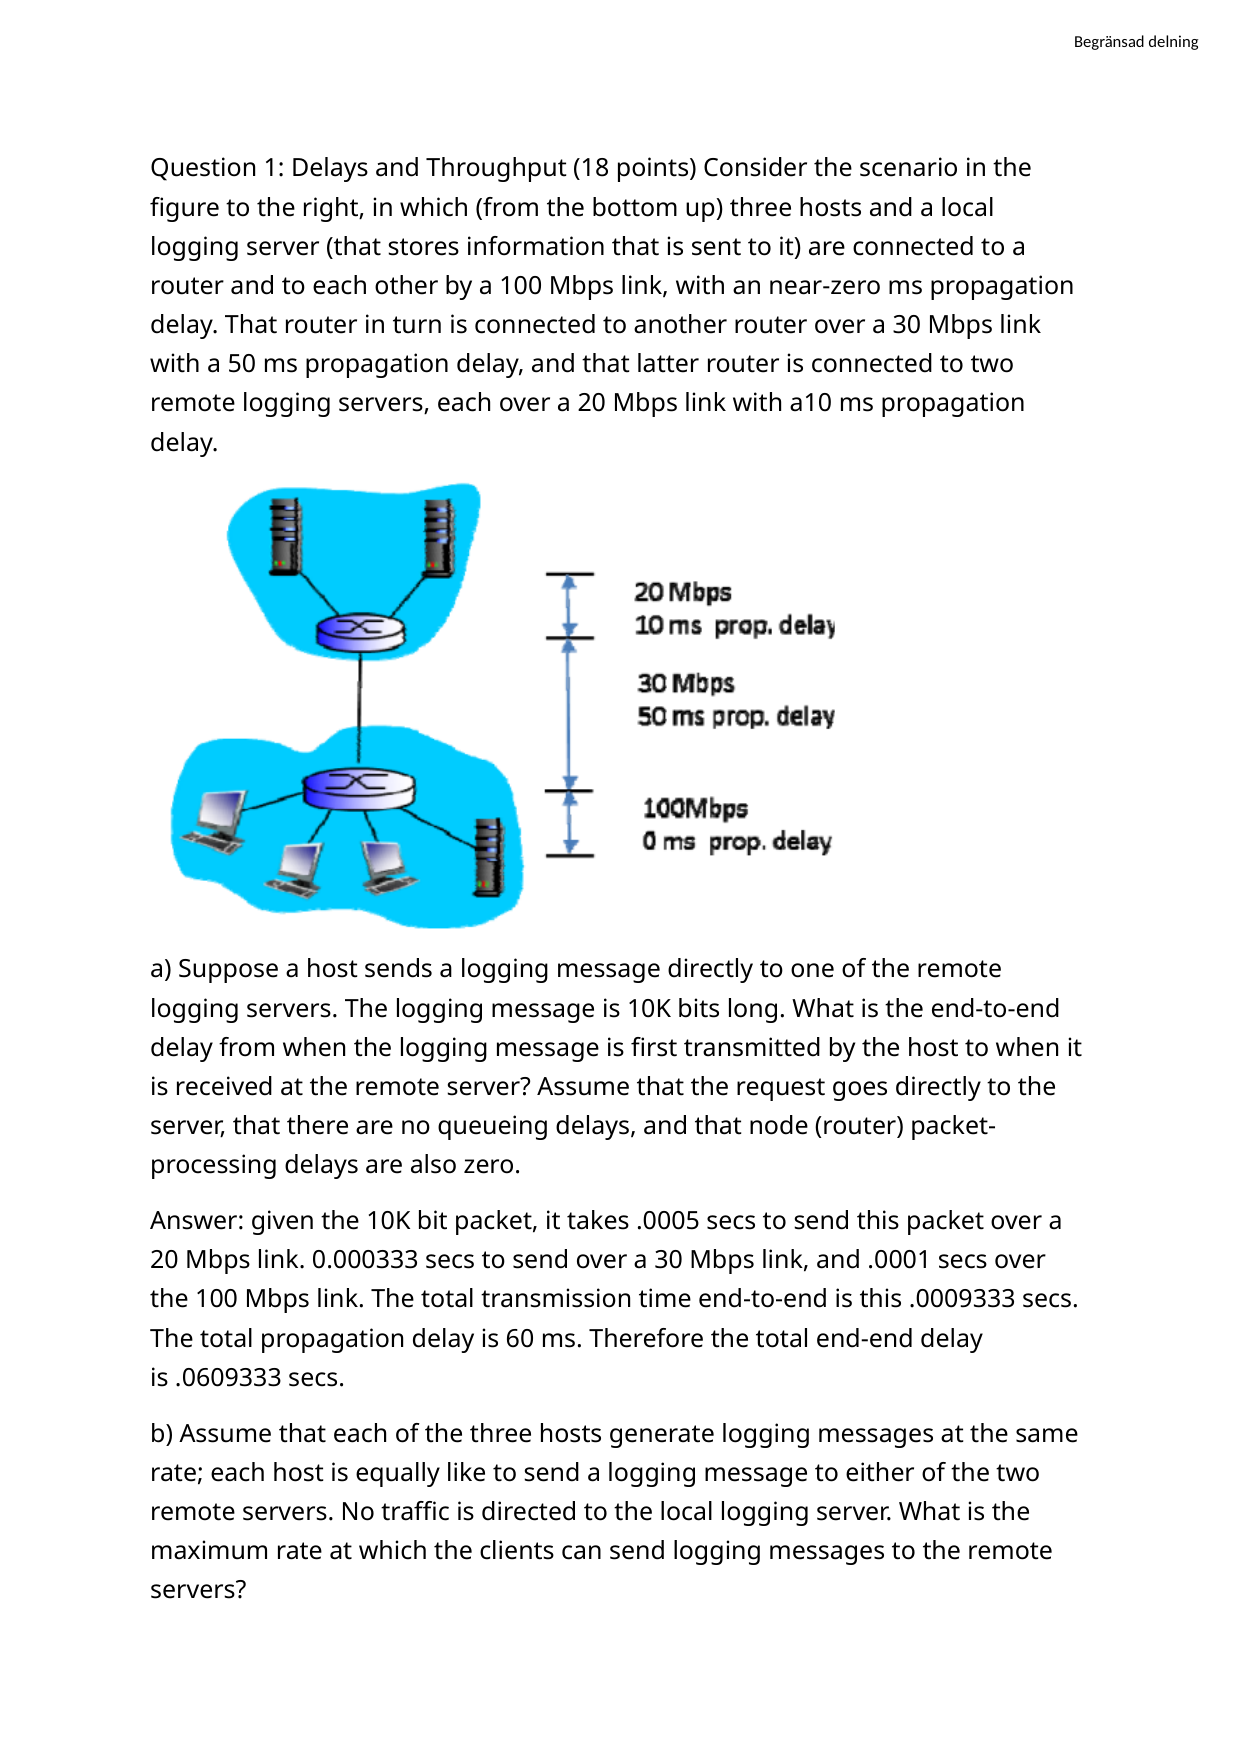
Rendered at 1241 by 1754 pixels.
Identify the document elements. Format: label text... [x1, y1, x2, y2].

text Question 1: Delays and Throughput (18 points) Consider the scenario in the figure to the right, in which (from the bottom up) three hosts and a local logging server (that stores information that is sent to it) are connected to a router and to each other by a 100 Mbps link, with an near-zero ms propagation delay. That router in turn is connected to another router over a 30 Mbps link with a 50 ms propagation delay, and that latter router is connected to two remote logging servers, each over a 20 Mbps link with a10 ms propagation delay. [150, 150, 1090, 458]
text Answer: given the 10K bit packet, it takes .0005 secs to send this packet over a 20 Mbps link. 0.000333 secs to send over a 30 Mbps link, and .0001 secs over the 100 Mbps link. The total transmission time end-to-end is this .0009333 secs. The total propagation delay is 60 ms. Therefore the total end-end delay is .0609333 secs. [150, 1203, 1090, 1393]
text b) Assume that each of the three hosts generate logging messages at the same rate; each host is equally like to send a logging message to either of the two remote servers. No traffic is directed to the local logging server. What is the maximum rate at which the clients can send logging messages to the remote servers? [150, 1415, 1090, 1606]
text a) Suppose a host sends a logging message directly to one of the remote logging servers. The logging message is 10K bits long. What is the end-to-end delay from when the logging message is first transmitted by the host to when it is received at the remote server? Assume that the request goes directly to the server, that there are no queueing delays, and that node (router) packet-processing delays are also zero. [150, 951, 1090, 1181]
